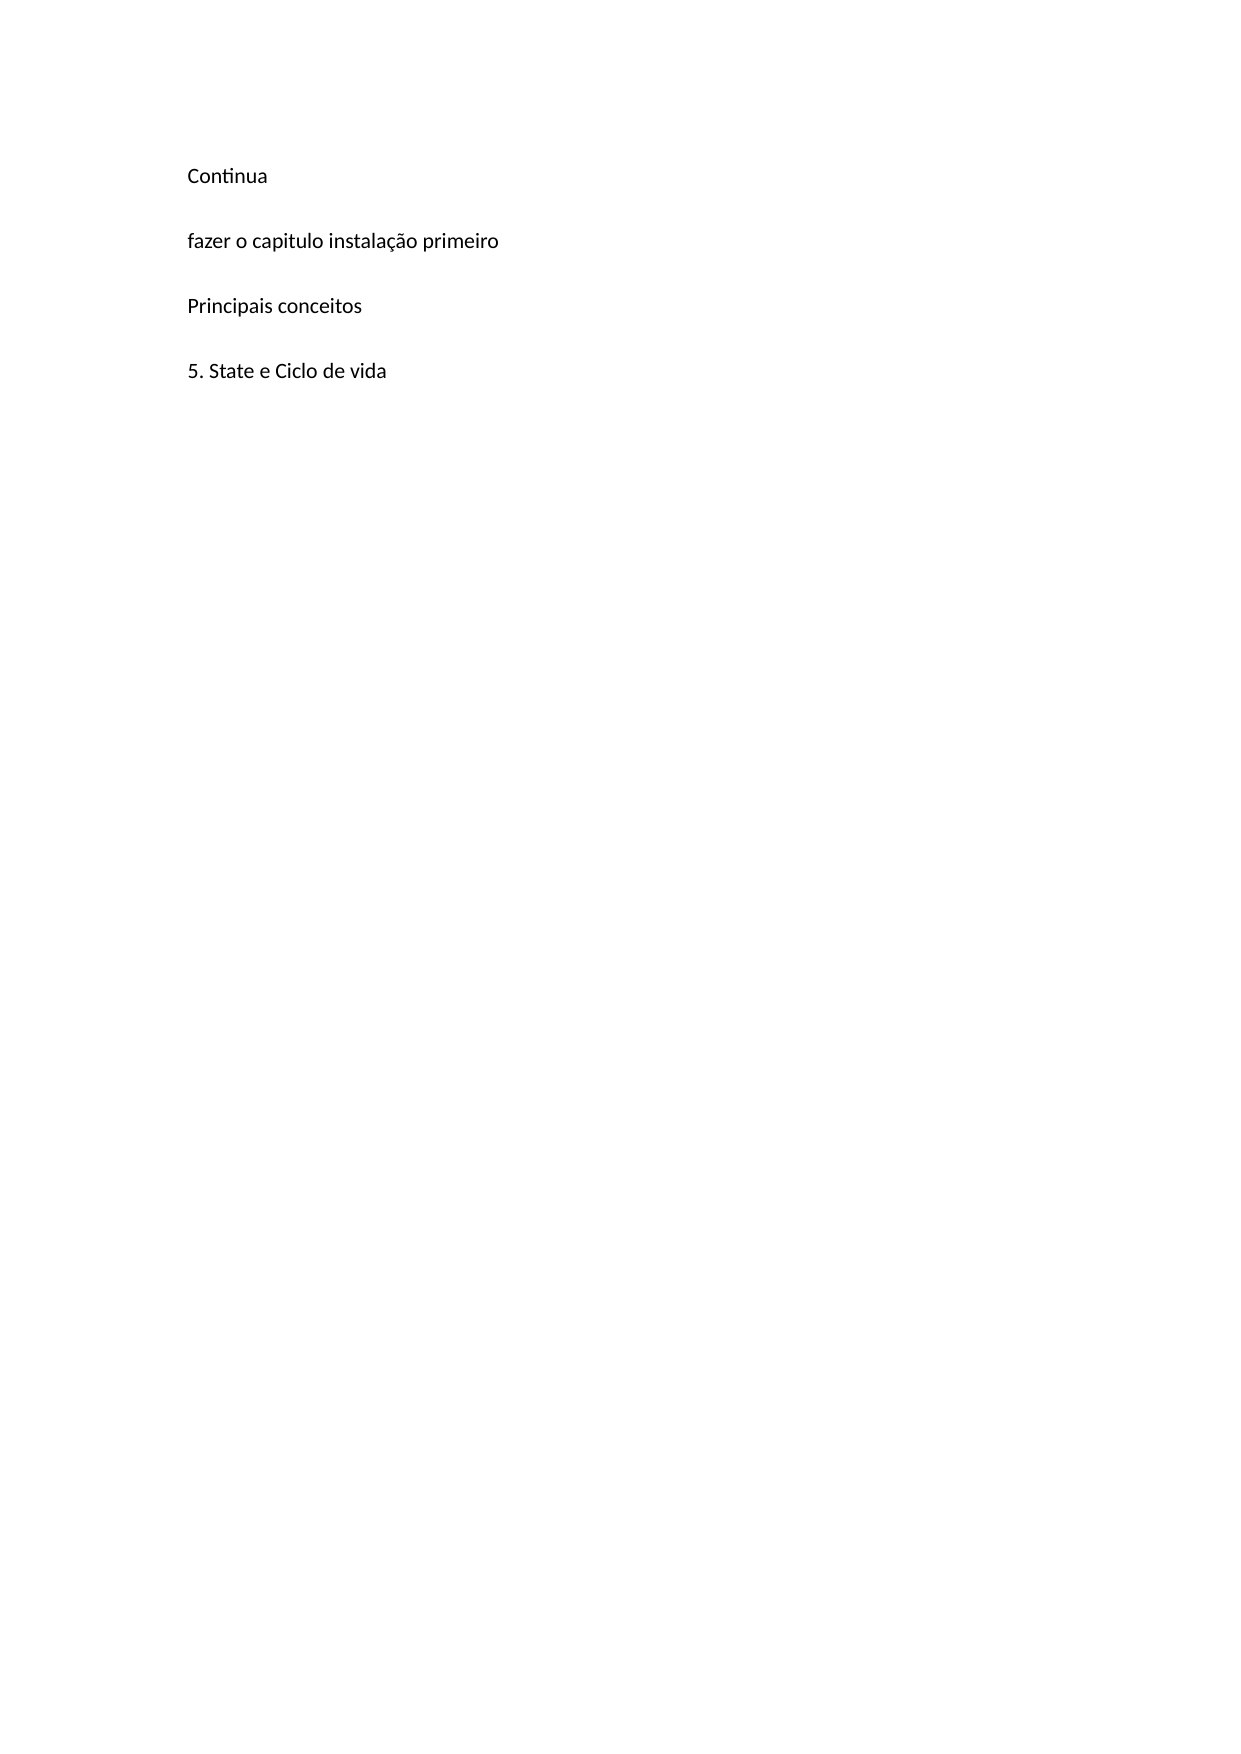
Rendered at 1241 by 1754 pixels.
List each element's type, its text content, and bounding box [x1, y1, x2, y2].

text 5. State e Ciclo de vida [187, 357, 1053, 389]
text Principais conceitos [187, 292, 1053, 324]
text fazer o capitulo instalação primeiro [187, 227, 1053, 259]
text Continua [187, 162, 1053, 194]
